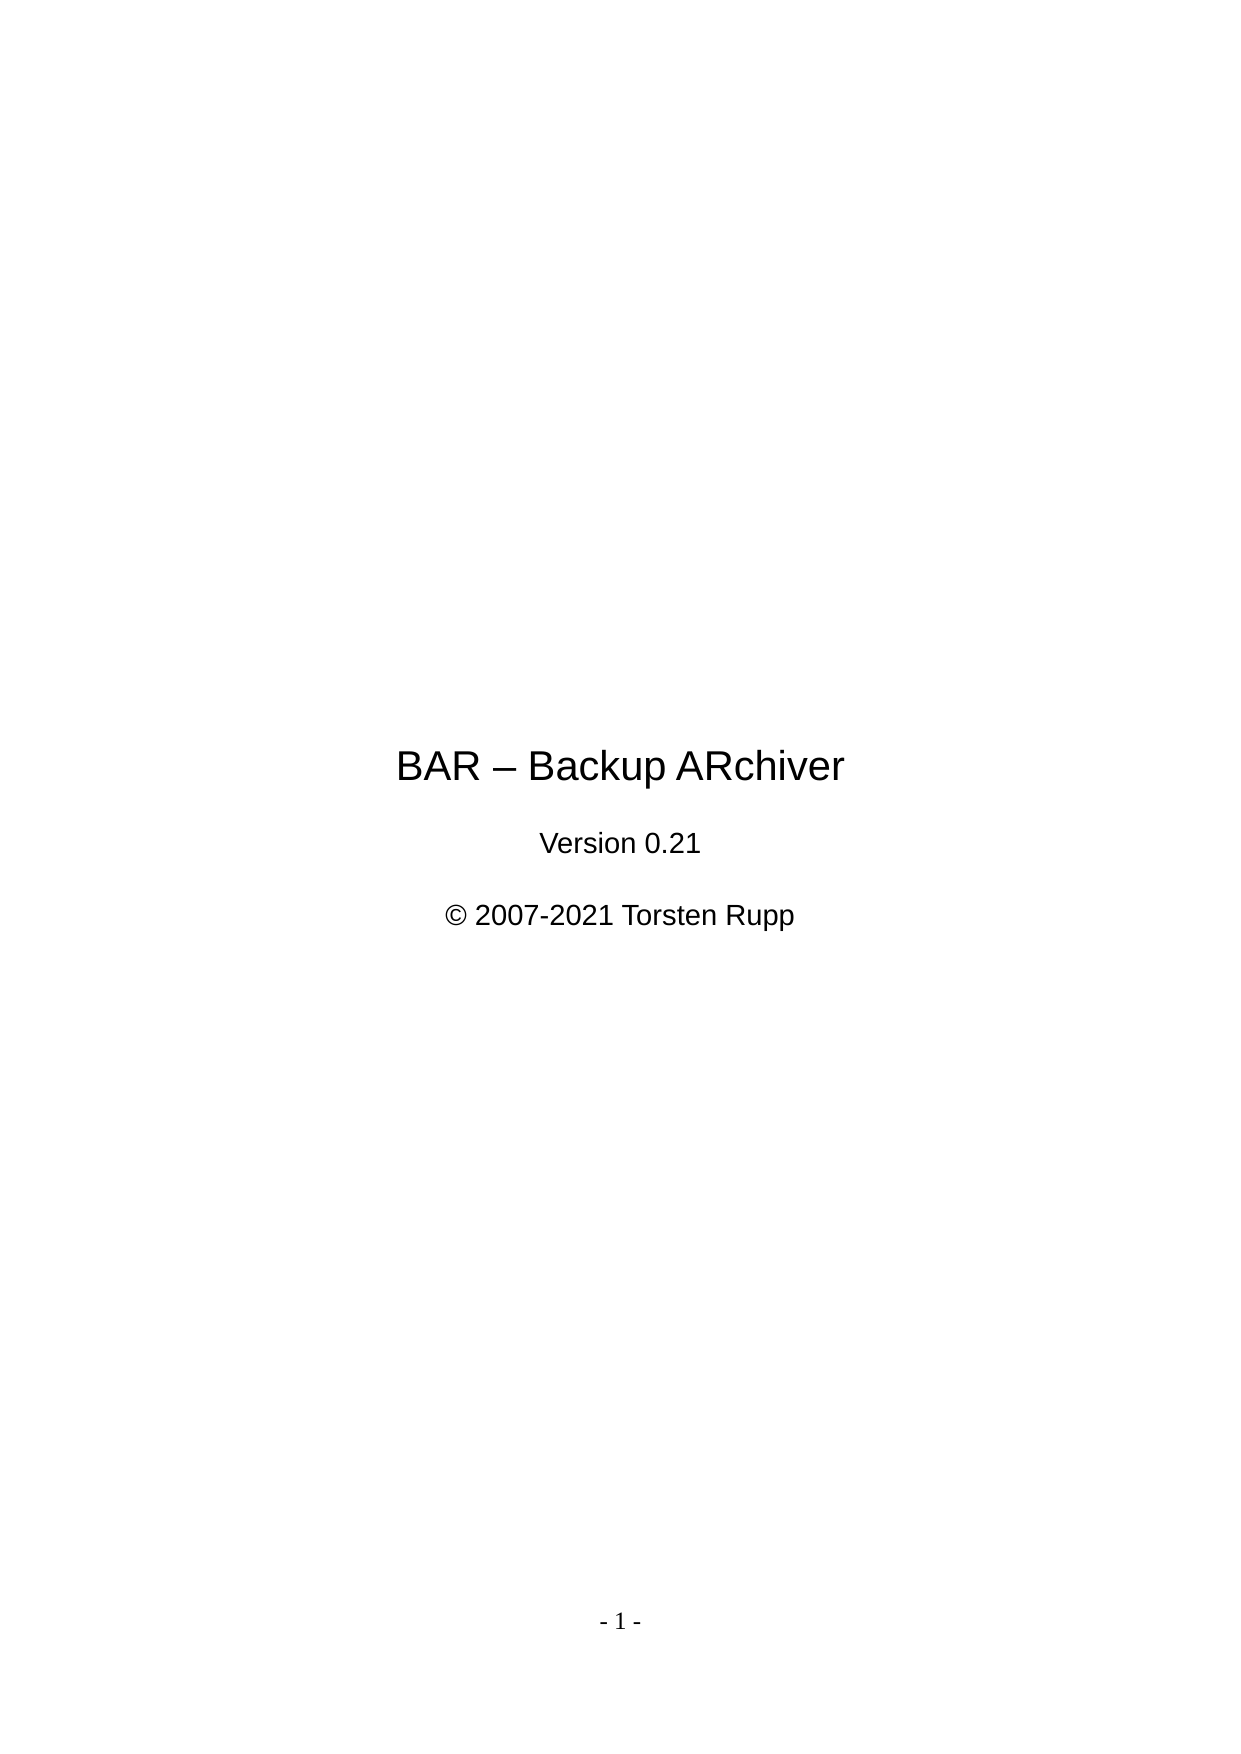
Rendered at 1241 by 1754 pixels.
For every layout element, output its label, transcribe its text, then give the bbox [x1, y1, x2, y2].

subtitle Version 0.21 [118, 826, 1122, 860]
subtitle © 2007-2021 Torsten Rupp [118, 897, 1122, 931]
subtitle BAR – Backup ARchiver [118, 741, 1122, 789]
